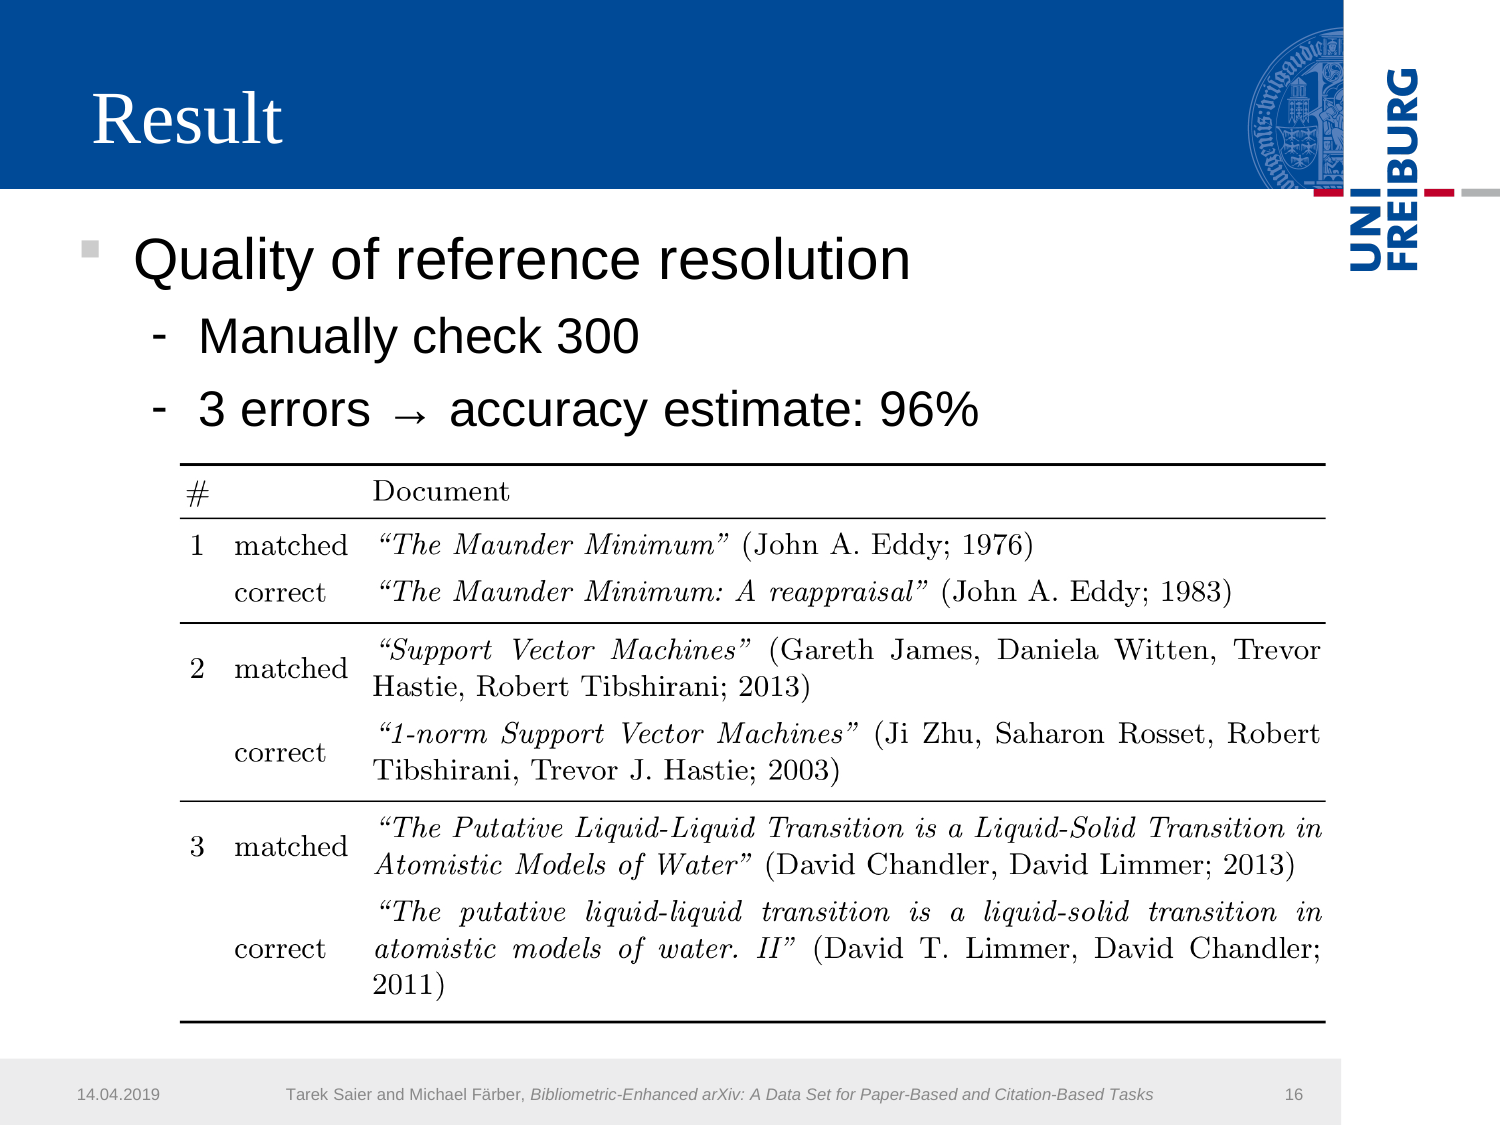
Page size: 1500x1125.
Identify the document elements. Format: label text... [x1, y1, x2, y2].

title Result [76, 49, 1235, 178]
picture [0, 0, 1500, 271]
list Quality of reference resolution Manually check 300 3 errors → accuracy estimate: 96% [76, 221, 1341, 1009]
picture [177, 460, 1329, 1027]
